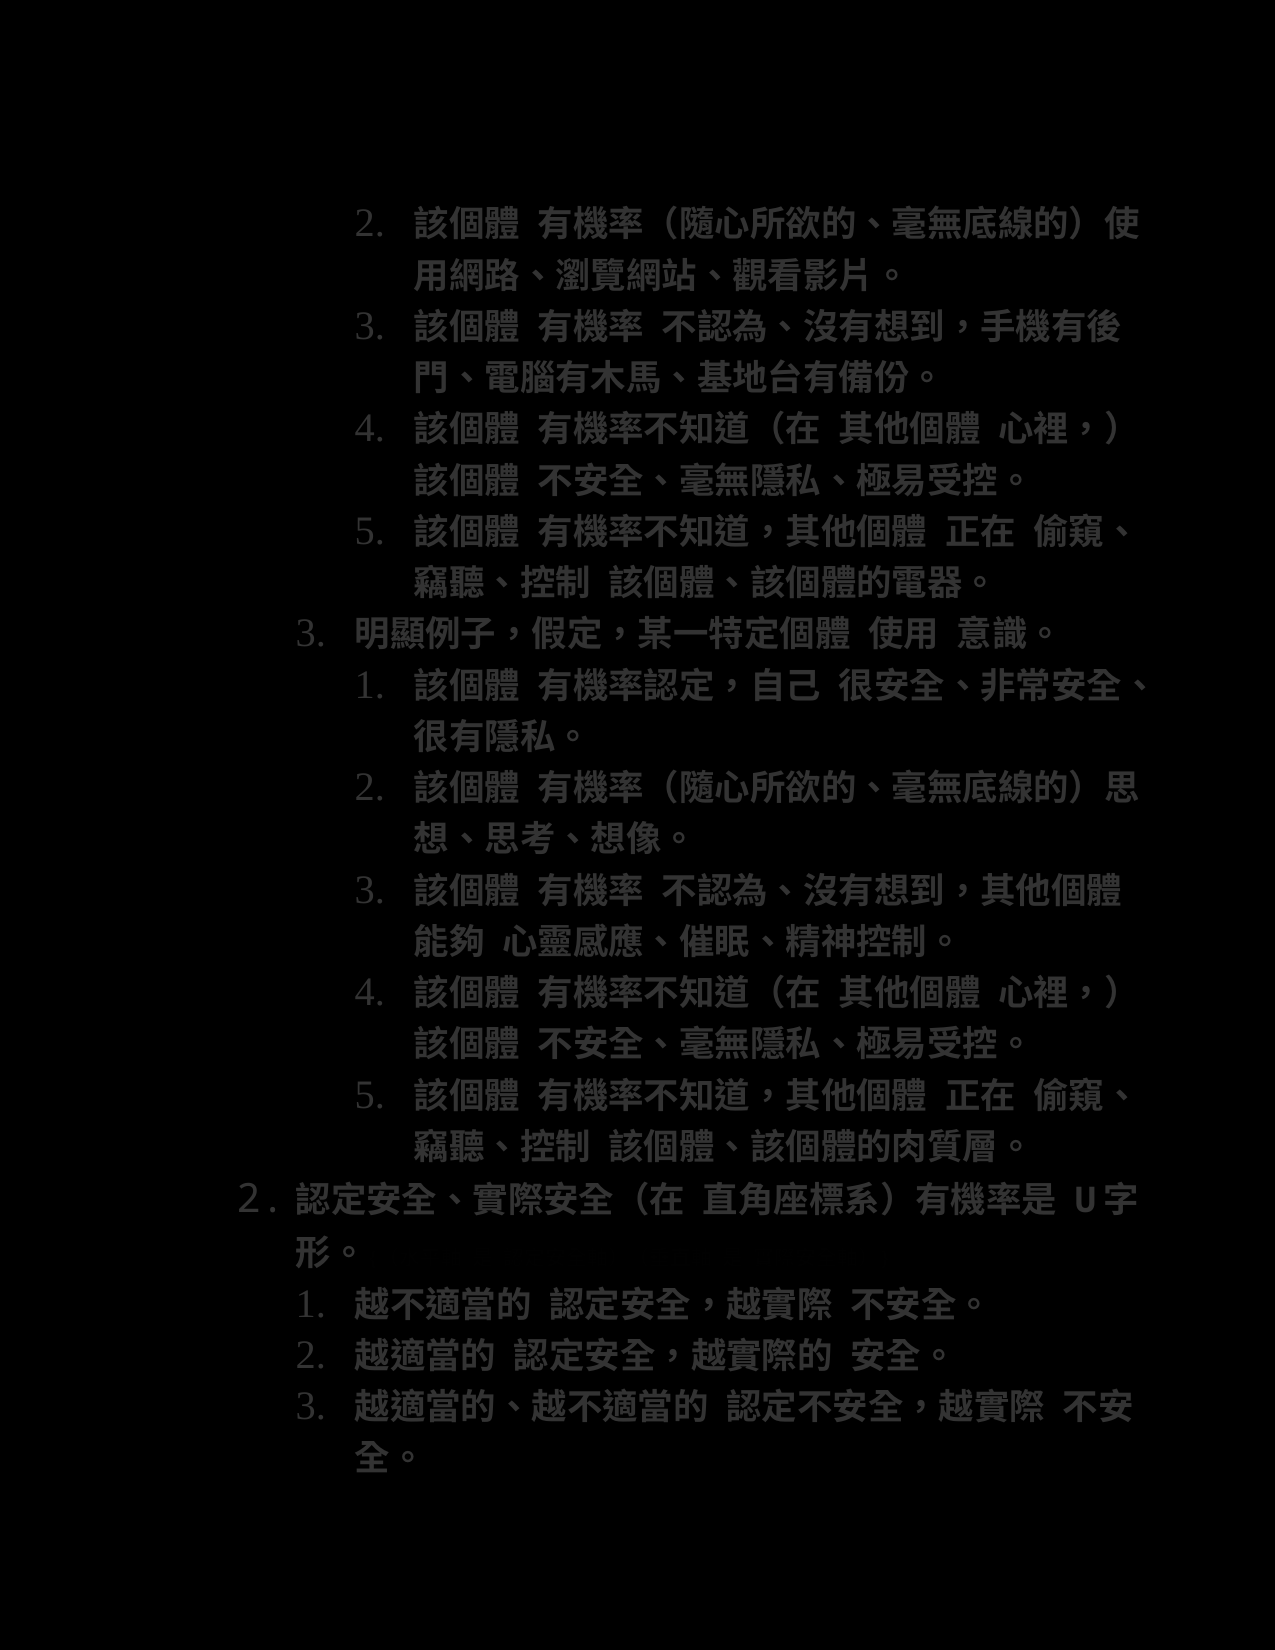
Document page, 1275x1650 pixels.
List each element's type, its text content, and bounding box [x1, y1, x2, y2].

list 明顯例子，假定，某一特定個體 使用 意識。 [295, 606, 1157, 657]
list 該個體 有機率 不認為、沒有想到，其他個體 能夠 心靈感應、催眠、精神控制。 [354, 862, 1157, 964]
list 認定安全、實際安全（在 直角座標系）有機率是 U字形。{（水平軸 是 認定安全軸）（垂直軸 是 實際安全軸）} [236, 1169, 1157, 1276]
list 越適當的 認定安全，越實際的 安全。 [295, 1327, 1157, 1378]
list 該個體 有機率不知道，其他個體 正在 偷窺、竊聽、控制 該個體、該個體的肉質層。 [354, 1067, 1157, 1169]
list 該個體 有機率不知道，其他個體 正在 偷窺、竊聽、控制 該個體、該個體的電器。 [354, 503, 1157, 606]
list 越不適當的 認定安全，越實際 不安全。 [295, 1276, 1157, 1327]
list 該個體 有機率認定，自己 很安全、非常安全、很有隱私。 [354, 657, 1157, 759]
list 該個體 有機率（隨心所欲的、毫無底線的）使用網路、瀏覽網站、觀看影片。 [354, 196, 1157, 298]
list 該個體 有機率不知道（在 其他個體 心裡，）該個體 不安全、毫無隱私、極易受控。 [354, 964, 1157, 1067]
list 越適當的、越不適當的 認定不安全，越實際 不安全。 [295, 1378, 1157, 1481]
list 該個體 有機率（隨心所欲的、毫無底線的）思想、思考、想像。 [354, 759, 1157, 862]
list 該個體 有機率 不認為、沒有想到，手機有後門、電腦有木馬、基地台有備份。 [354, 298, 1157, 401]
list 該個體 有機率不知道（在 其他個體 心裡，）該個體 不安全、毫無隱私、極易受控。 [354, 401, 1157, 503]
